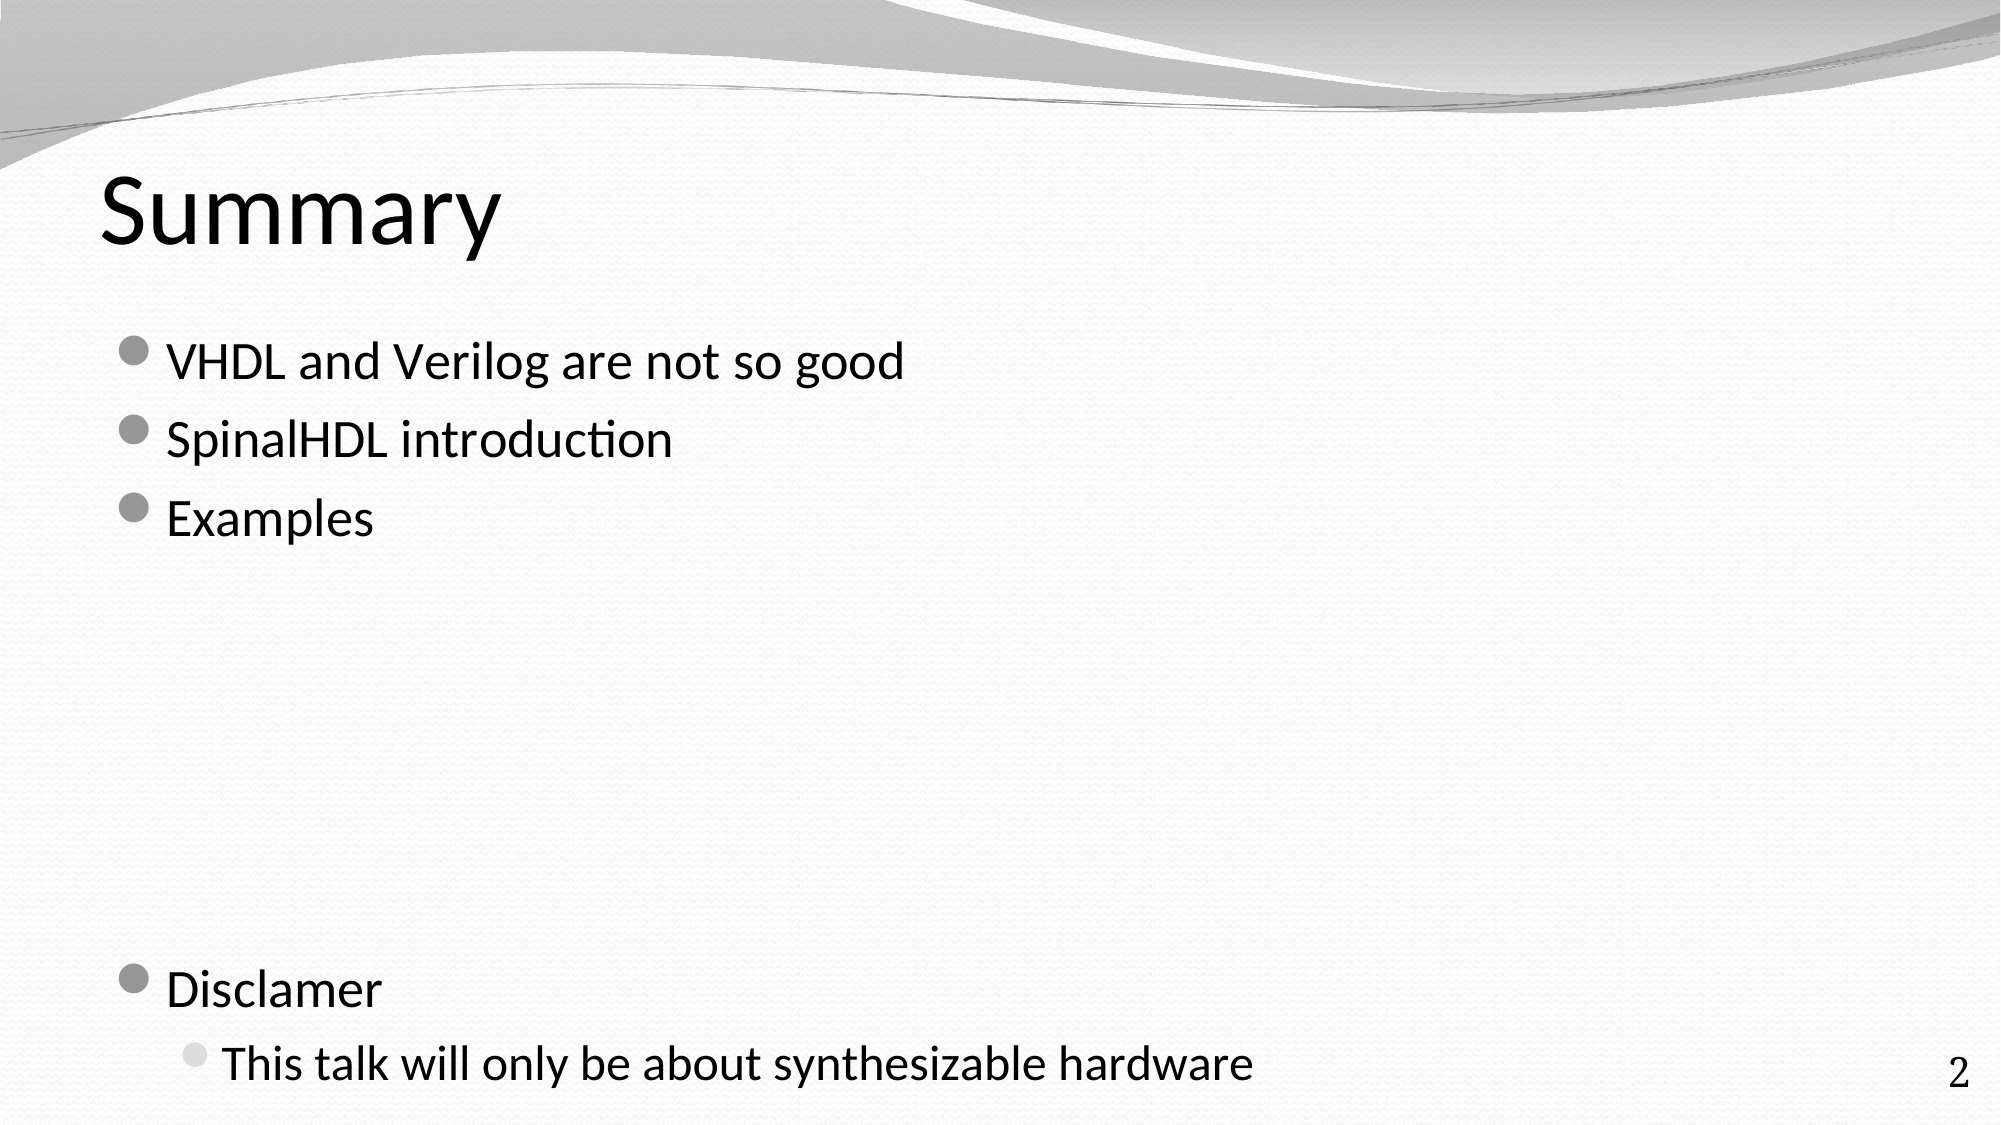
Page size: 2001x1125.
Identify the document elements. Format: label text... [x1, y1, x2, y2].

picture [0, 0, 2001, 1125]
list VHDL and Verilog are not so good SpinalHDL introduction Examples Disclamer This talk will only be about synthesizable hardware [99, 317, 1901, 1038]
text_box [1804, 1042, 1971, 1103]
title Summary [99, 77, 1901, 266]
